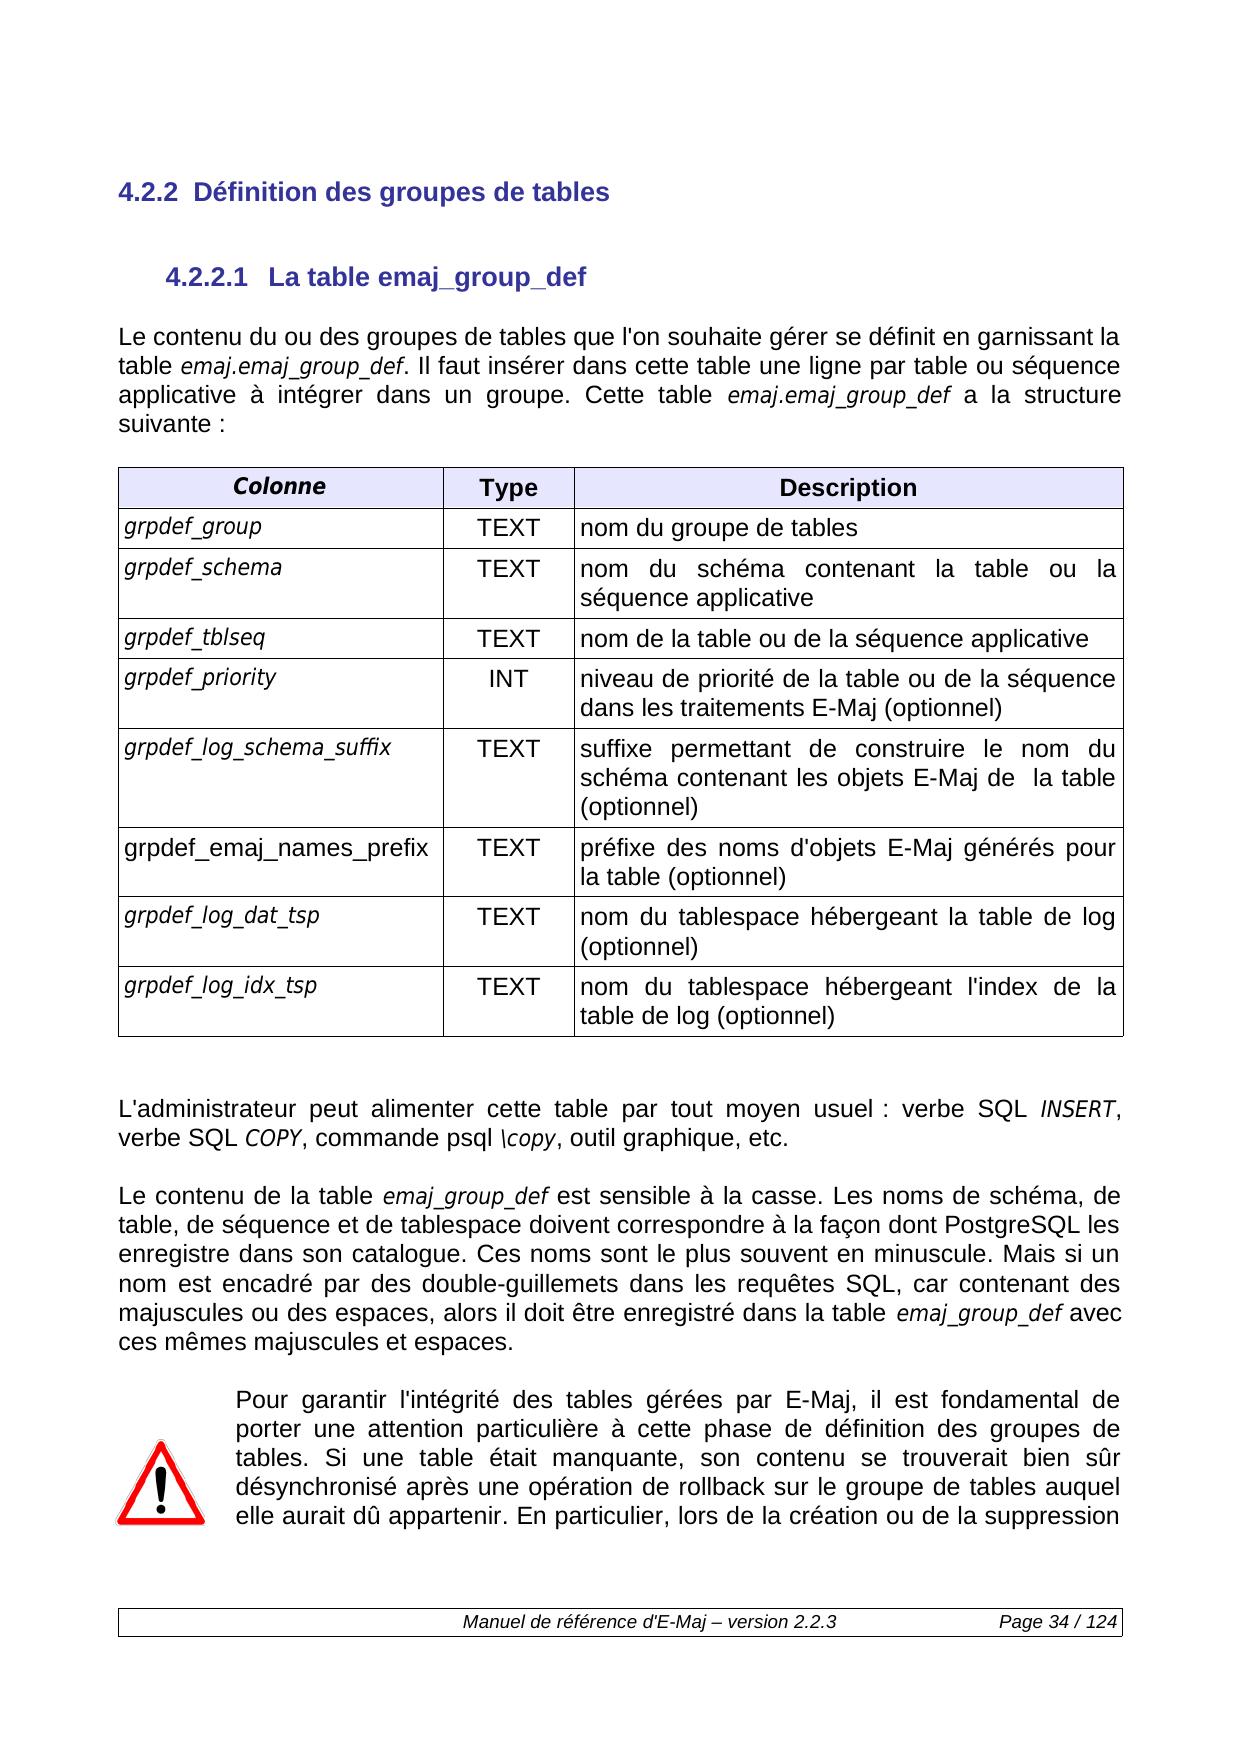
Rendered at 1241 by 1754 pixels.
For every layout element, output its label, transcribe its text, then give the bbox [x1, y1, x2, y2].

table_cell nom de la table ou de la séquence applicative [575, 619, 1123, 658]
subtitle La table emaj_group_def [165, 261, 1122, 292]
table_cell grpdef_log_dat_tsp [119, 897, 443, 966]
text L'administrateur peut alimenter cette table par tout moyen usuel : verbe SQL INSERT, verbe SQL COPY, commande psql \copy, outil graphique, etc. [118, 1094, 1122, 1152]
table_cell TEXT [444, 549, 574, 618]
text Le contenu de la table emaj_group_def est sensible à la casse. Les noms de schéma, de table, de séquence et de tablespace doivent correspondre à la façon dont PostgreSQL les enregistre dans son catalogue. Ces noms sont le plus souvent en minuscule. Mais si un nom est encadré par des double-guillemets dans les requêtes SQL, car contenant des majuscules ou des espaces, alors il doit être enregistré dans la table emaj_group_def avec ces mêmes majuscules et espaces. [118, 1181, 1122, 1356]
table_header Description [575, 468, 1123, 507]
table_cell TEXT [444, 967, 574, 1036]
table_header Type [444, 468, 574, 507]
table_cell suffixe permettant de construire le nom du schéma contenant les objets E-Maj de la table (optionnel) [575, 729, 1123, 827]
table_cell TEXT [444, 729, 574, 827]
table_cell TEXT [444, 509, 574, 548]
table_cell nom du tablespace hébergeant l'index de la table de log (optionnel) [575, 967, 1123, 1036]
table_cell grpdef_emaj_names_prefix [119, 828, 443, 896]
table_cell niveau de priorité de la table ou de la séquence dans les traitements E-Maj (optionnel) [575, 659, 1123, 728]
table_cell grpdef_tblseq [119, 619, 443, 658]
text Le contenu du ou des groupes de tables que l'on souhaite gérer se définit en garnissant la table emaj.emaj_group_def. Il faut insérer dans cette table une ligne par table ou séquence applicative à intégrer dans un groupe. Cette table emaj.emaj_group_def a la structure suivante : [118, 321, 1122, 438]
picture [115, 1439, 206, 1526]
table_cell TEXT [444, 828, 574, 896]
table_cell grpdef_group [119, 509, 443, 548]
table_cell grpdef_log_schema_suffix [119, 729, 443, 827]
table_cell TEXT [444, 897, 574, 966]
text Pour garantir l'intégrité des tables gérées par E-Maj, il est fondamental de porter une attention particulière à cette phase de définition des groupes de tables. Si une table était manquante, son contenu se trouverait bien sûr désynchronisé après une opération de rollback sur le groupe de tables auquel elle aurait dû appartenir. En particulier, lors de la création ou de la suppression [235, 1385, 1122, 1530]
table_cell TEXT [444, 619, 574, 658]
table_cell INT [444, 659, 574, 728]
table_cell nom du schéma contenant la table ou la séquence applicative [575, 549, 1123, 618]
table_cell grpdef_schema [119, 549, 443, 618]
table_cell préfixe des noms d'objets E-Maj générés pour la table (optionnel) [575, 828, 1123, 896]
table_cell nom du groupe de tables [575, 509, 1123, 548]
subtitle Définition des groupes de tables [118, 176, 1122, 207]
table_cell grpdef_priority [119, 659, 443, 728]
table_header Colonne [119, 468, 443, 507]
table_cell nom du tablespace hébergeant la table de log (optionnel) [575, 897, 1123, 966]
table_cell grpdef_log_idx_tsp [119, 967, 443, 1036]
